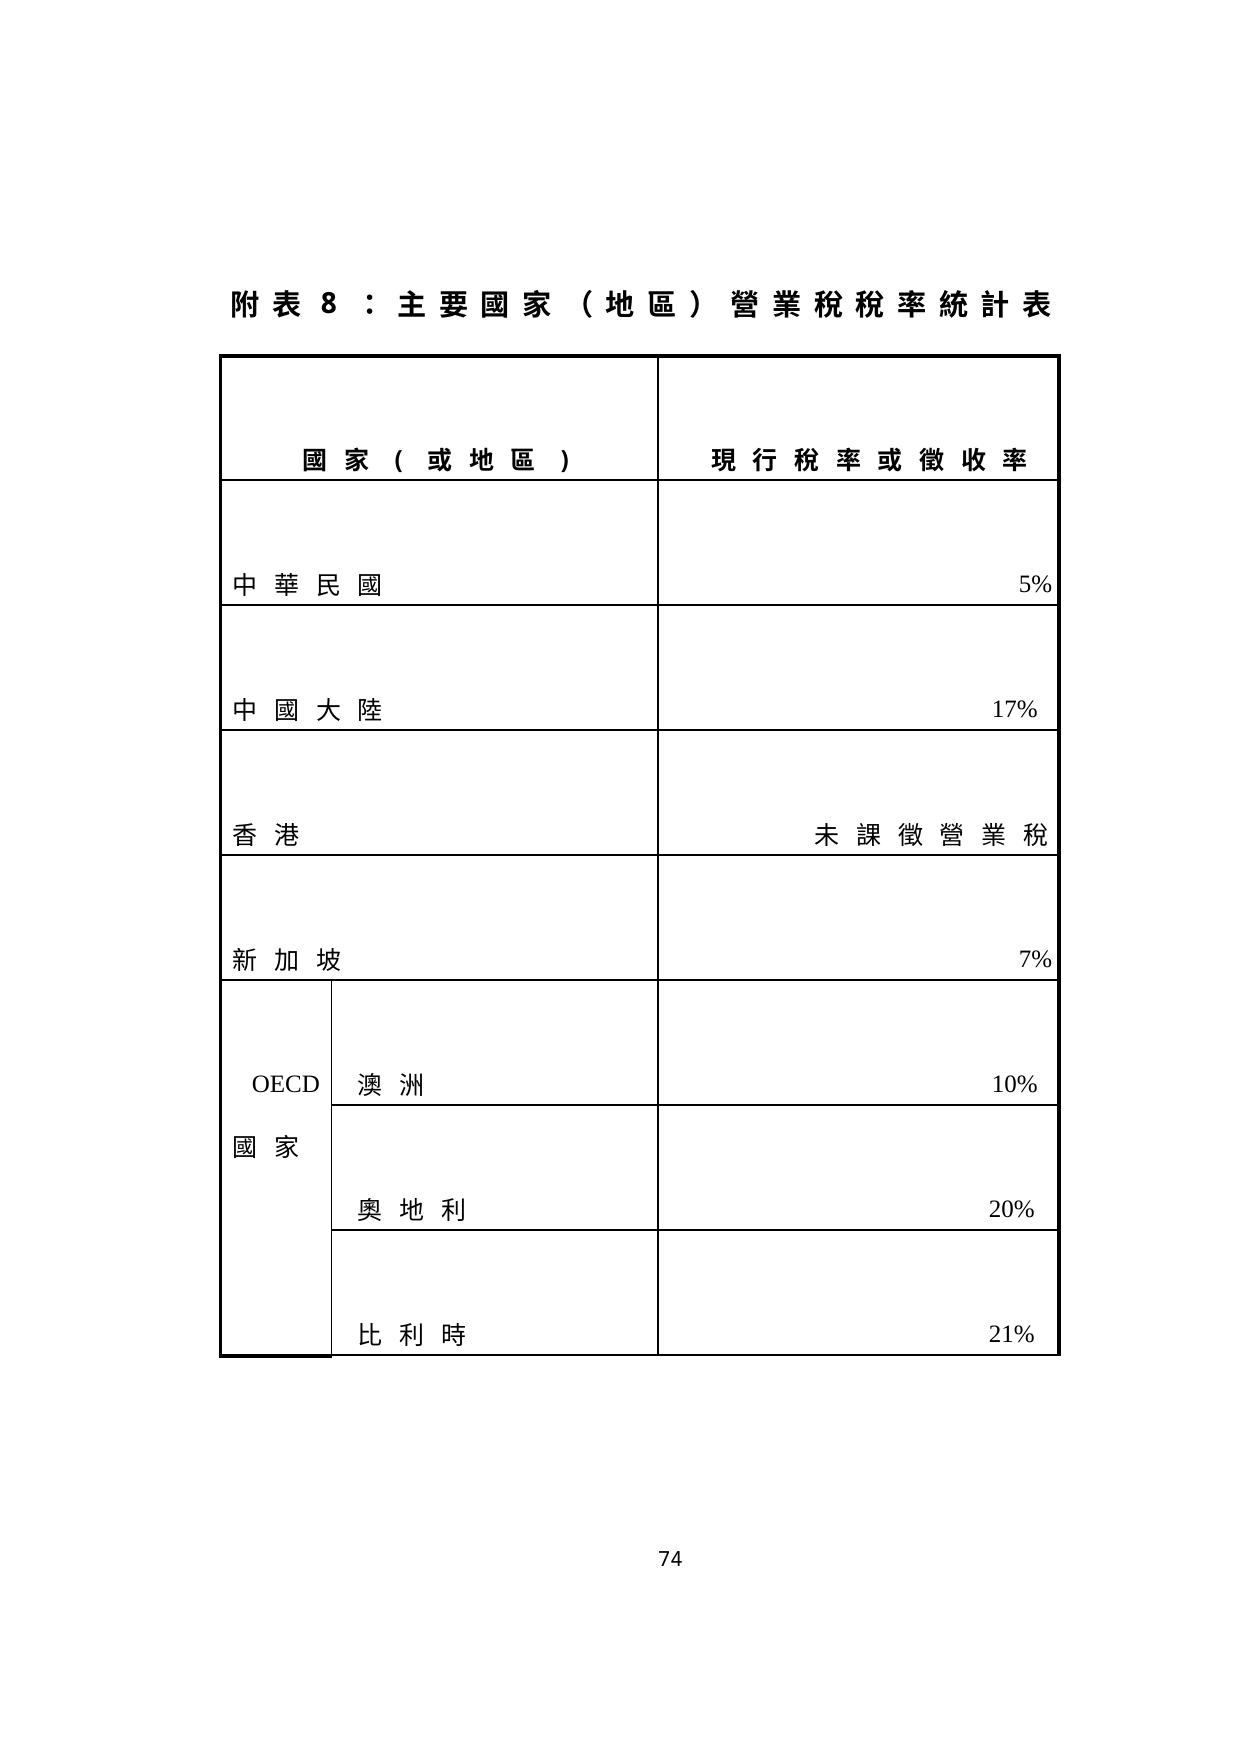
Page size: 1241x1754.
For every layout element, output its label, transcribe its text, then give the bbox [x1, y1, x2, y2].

table_cell 中國大陸 [222, 606, 657, 729]
table_cell 未課徵營業稅 [659, 731, 1057, 854]
table_header 現行稅率或徵收率 [659, 358, 1057, 479]
text 附表8：主要國家（地區）營業稅稅率統計表 [214, 229, 1058, 354]
table_cell 10% [659, 981, 1057, 1104]
table_cell 20% [659, 1106, 1057, 1229]
table_cell 香港 [222, 731, 657, 854]
table_cell 新加坡 [222, 856, 657, 979]
table_cell 7% [659, 856, 1057, 979]
table_cell 比利時 [332, 1231, 657, 1354]
table_cell 21% [659, 1231, 1057, 1354]
table_cell 中華民國 [222, 481, 657, 604]
table_cell OECD國家 [222, 981, 331, 1354]
table_cell 澳洲 [332, 981, 657, 1104]
table_cell 17% [659, 606, 1057, 729]
table_cell 奧地利 [332, 1106, 657, 1229]
table_cell 5% [659, 481, 1057, 604]
table_header 國家(或地區) [222, 358, 657, 479]
